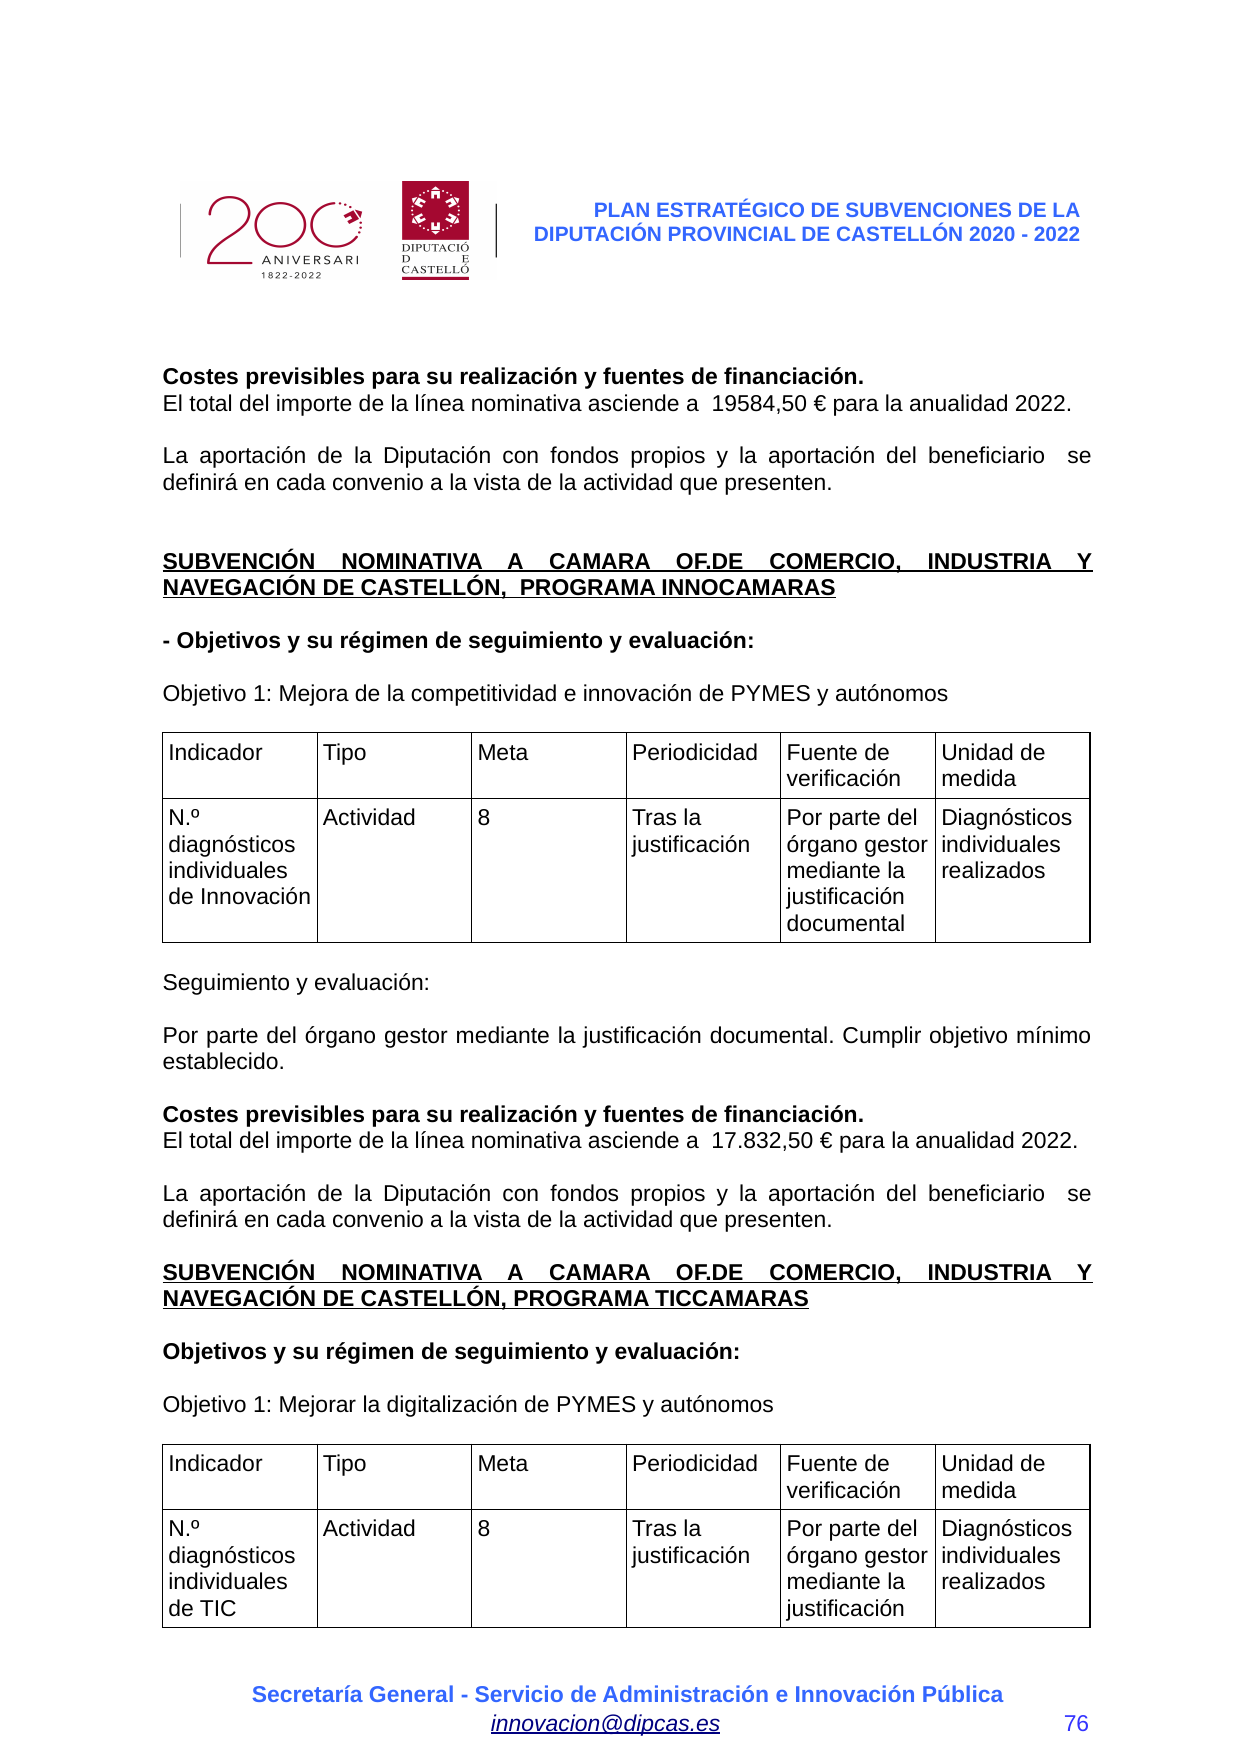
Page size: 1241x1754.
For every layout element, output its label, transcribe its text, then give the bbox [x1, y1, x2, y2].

text Costes previsibles para su realización y fuentes de financiación. [162, 363, 1092, 389]
table_cell Diagnósticos individuales realizados [936, 799, 1089, 942]
text NAVEGACIÓN DE CASTELLÓN, PROGRAMA INNOCAMARAS [162, 571, 1092, 600]
table_header Periodicidad [627, 1445, 780, 1509]
table_header Meta [472, 733, 626, 797]
table_header Tipo [318, 1445, 471, 1509]
text Objetivo 1: Mejorar la digitalización de PYMES y autónomos [162, 1391, 1092, 1417]
table_header Unidad de medida [936, 733, 1089, 797]
text Seguimiento y evaluación: [162, 969, 1092, 995]
table_cell Actividad [318, 1510, 471, 1627]
table_header Periodicidad [627, 733, 780, 797]
text Costes previsibles para su realización y fuentes de financiación. [162, 1101, 1092, 1127]
table_header Fuente de verificación [781, 1445, 935, 1509]
table_header Indicador [163, 733, 317, 797]
text Por parte del órgano gestor mediante la justificación documental. Cumplir objetivo mínimo establecido. [162, 1022, 1092, 1074]
text La aportación de la Diputación con fondos propios y la aportación del beneficiario se definirá en cada convenio a la vista de la actividad que presenten. [162, 1180, 1092, 1233]
text NAVEGACIÓN DE CASTELLÓN, PROGRAMA TICCAMARAS [162, 1283, 1092, 1312]
table_header Tipo [318, 733, 471, 797]
table_header Indicador [163, 1445, 317, 1509]
picture [180, 181, 497, 280]
table_cell Tras la justificación [627, 1510, 780, 1627]
text SUBVENCIÓN NOMINATIVA A CAMARA OF.DE COMERCIO, INDUSTRIA Y [162, 548, 1092, 570]
table_header Meta [472, 1445, 626, 1509]
table_cell Por parte del órgano gestor mediante la justificación [781, 1510, 935, 1627]
text SUBVENCIÓN NOMINATIVA A CAMARA OF.DE COMERCIO, INDUSTRIA Y [162, 1259, 1092, 1282]
table_header Unidad de medida [936, 1445, 1089, 1509]
text La aportación de la Diputación con fondos propios y la aportación del beneficiario se definirá en cada convenio a la vista de la actividad que presenten. [162, 442, 1092, 495]
text Objetivos y su régimen de seguimiento y evaluación: [162, 1338, 1092, 1364]
table_cell N.º diagnósticos individuales de Innovación [163, 799, 317, 942]
table_header Fuente de verificación [781, 733, 935, 797]
text Objetivo 1: Mejora de la competitividad e innovación de PYMES y autónomos [162, 679, 1092, 706]
text El total del importe de la línea nominativa asciende a 17.832,50 € para la anualidad 2022. [162, 1127, 1092, 1153]
table_cell N.º diagnósticos individuales de TIC [163, 1510, 317, 1627]
table_cell Por parte del órgano gestor mediante la justificación documental [781, 799, 935, 942]
table_cell 8 [472, 799, 626, 942]
table_cell 8 [472, 1510, 626, 1627]
table_cell Actividad [318, 799, 471, 942]
text El total del importe de la línea nominativa asciende a 19584,50 € para la anualidad 2022. [162, 389, 1092, 416]
table_cell Tras la justificación [627, 799, 780, 942]
table_cell Diagnósticos individuales realizados [936, 1510, 1089, 1627]
text - Objetivos y su régimen de seguimiento y evaluación: [162, 627, 1092, 653]
